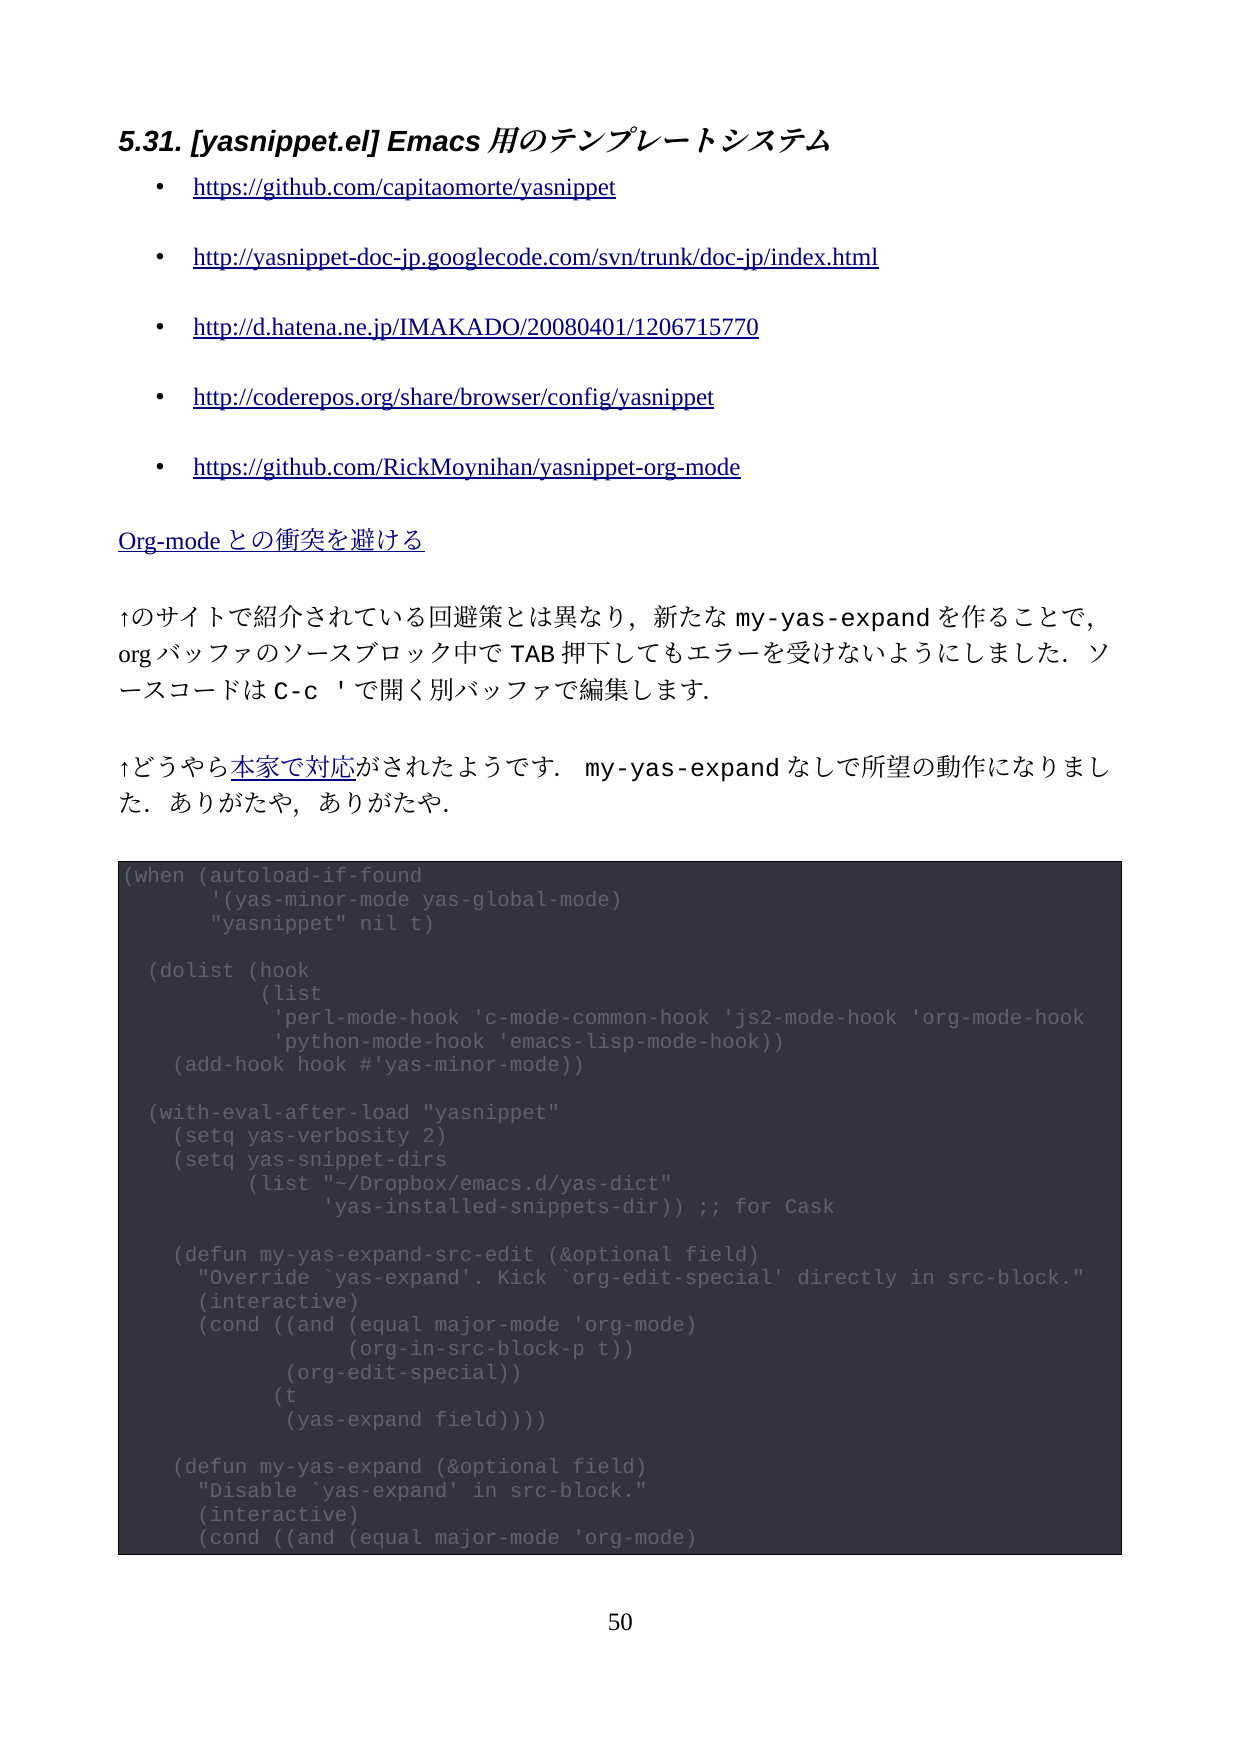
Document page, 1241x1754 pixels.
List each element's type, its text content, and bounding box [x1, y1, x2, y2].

text (list [119, 979, 1121, 1003]
text (dolist (hook [119, 956, 1121, 979]
list http://yasnippet-doc-jp.googlecode.com/svn/trunk/doc-jp/index.html [156, 242, 1122, 300]
list http://coderepos.org/share/browser/config/yasnippet [156, 382, 1122, 440]
text (defun my-yas-expand-src-edit (&optional field) [119, 1239, 1121, 1263]
text (cond ((and (equal major-mode 'org-mode) [119, 1523, 1121, 1554]
text "Override `yas-expand'. Kick `org-edit-special' directly in src-block." [119, 1263, 1121, 1287]
subtitle [yasnippet.el] Emacs用のテンプレートシステム [118, 118, 1122, 160]
text (yas-expand field)))) [119, 1405, 1121, 1429]
text (setq yas-snippet-dirs [119, 1145, 1121, 1169]
text (org-edit-special)) [119, 1358, 1121, 1381]
text (interactive) [119, 1500, 1121, 1523]
text (when (autoload-if-found [119, 862, 1121, 885]
text 'python-mode-hook 'emacs-lisp-mode-hook)) [119, 1027, 1121, 1050]
text (with-eval-after-load "yasnippet" [119, 1098, 1121, 1121]
text (org-in-src-block-p t)) [119, 1334, 1121, 1358]
text (t [119, 1381, 1121, 1405]
list https://github.com/RickMoynihan/yasnippet-org-mode [156, 452, 1122, 510]
text Org-modeとの衝突を避ける [118, 522, 1122, 585]
text (interactive) [119, 1287, 1121, 1311]
text ↑のサイトで紹介されている回避策とは異なり，新たな my-yas-expand を作ることで，orgバッファのソースブロック中で TAB 押下してもエラーを受けないようにしました．ソースコードは C-c ' で開く別バッファで編集します． [118, 598, 1122, 735]
text (list "~/Dropbox/emacs.d/yas-dict" [119, 1169, 1121, 1192]
text 'yas-installed-snippets-dir)) ;; for Cask [119, 1192, 1121, 1216]
text (defun my-yas-expand (&optional field) [119, 1452, 1121, 1476]
list https://github.com/capitaomorte/yasnippet [156, 172, 1122, 230]
text '(yas-minor-mode yas-global-mode) [119, 885, 1121, 908]
list http://d.hatena.ne.jp/IMAKADO/20080401/1206715770 [156, 312, 1122, 370]
text "Disable `yas-expand' in src-block." [119, 1476, 1121, 1500]
text 'perl-mode-hook 'c-mode-common-hook 'js2-mode-hook 'org-mode-hook [119, 1003, 1121, 1027]
text "yasnippet" nil t) [119, 908, 1121, 932]
text ↑どうやら本家で対応がされたようです． my-yas-expand なしで所望の動作になりました．ありがたや，ありがたや． [118, 748, 1122, 849]
text (setq yas-verbosity 2) [119, 1121, 1121, 1145]
text (cond ((and (equal major-mode 'org-mode) [119, 1311, 1121, 1334]
text (add-hook hook #'yas-minor-mode)) [119, 1050, 1121, 1074]
